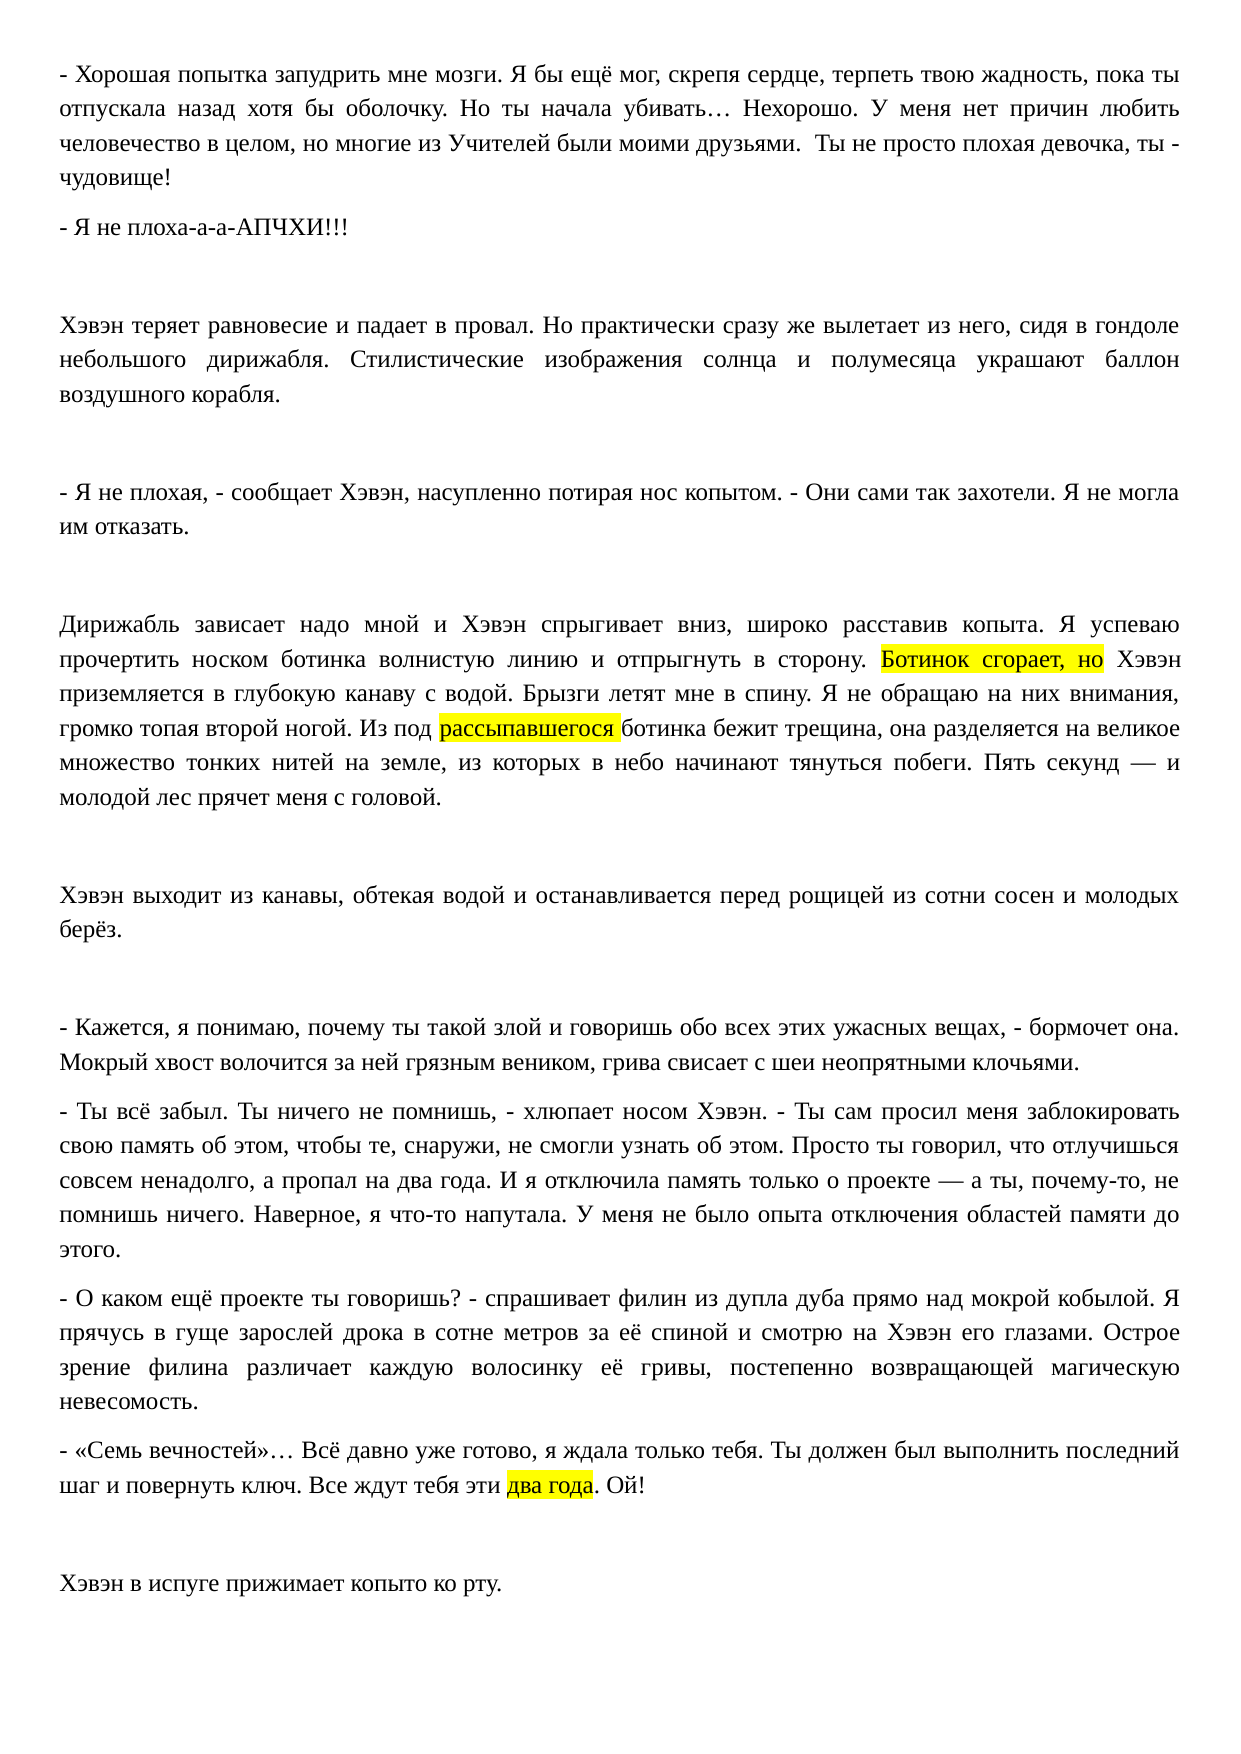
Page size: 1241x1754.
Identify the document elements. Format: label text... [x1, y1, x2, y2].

text Хэвэн в испуге прижимает копыто ко рту. [59, 1568, 1181, 1597]
text - Ты всё забыл. Ты ничего не помнишь, - хлюпает носом Хэвэн. - Ты сам просил меня заблокировать свою память об этом, чтобы те, снаружи, не смогли узнать об этом. Просто ты говорил, что отлучишься совсем ненадолго, а пропал на два года. И я отключила память только о проекте — а ты, почему-то, не помнишь ничего. Наверное, я что-то напутала. У меня не было опыта отключения областей памяти до этого. [59, 1096, 1181, 1263]
text - Я не плоха-а-а-АПЧХИ!!! [59, 212, 1181, 240]
text - «Семь вечностей»… Всё давно уже готово, я ждала только тебя. Ты должен был выполнить последний шаг и повернуть ключ. Все ждут тебя эти два года. Ой! [59, 1436, 1181, 1499]
text Хэвэн теряет равновесие и падает в провал. Но практически сразу же вылетает из него, сидя в гондоле небольшого дирижабля. Стилистические изображения солнца и полумесяца украшают баллон воздушного корабля. [59, 310, 1181, 407]
text - Кажется, я понимаю, почему ты такой злой и говоришь обо всех этих ужасных вещах, - бормочет она. Мокрый хвост волочится за ней грязным веником, грива свисает с шеи неопрятными клочьями. [59, 1012, 1181, 1076]
text Хэвэн выходит из канавы, обтекая водой и останавливается перед рощицей из сотни сосен и молодых берёз. [59, 880, 1181, 943]
text Дирижабль зависает надо мной и Хэвэн спрыгивает вниз, широко расставив копыта. Я успеваю прочертить носком ботинка волнистую линию и отпрыгнуть в сторону. Ботинок сгорает, но Хэвэн приземляется в глубокую канаву с водой. Брызги летят мне в спину. Я не обращаю на них внимания, громко топая второй ногой. Из под рассыпавшегося ботинка бежит трещина, она разделяется на великое множество тонких нитей на земле, из которых в небо начинают тянуться побеги. Пять секунд — и молодой лес прячет меня с головой. [59, 609, 1181, 811]
text - Я не плохая, - сообщает Хэвэн, насупленно потирая нос копытом. - Они сами так захотели. Я не могла им отказать. [59, 477, 1181, 540]
text - Хорошая попытка запудрить мне мозги. Я бы ещё мог, скрепя сердце, терпеть твою жадность, пока ты отпускала назад хотя бы оболочку. Но ты начала убивать… Нехорошо. У меня нет причин любить человечество в целом, но многие из Учителей были моими друзьями. Ты не просто плохая девочка, ты - чудовище! [59, 59, 1181, 191]
text - О каком ещё проекте ты говоришь? - спрашивает филин из дупла дуба прямо над мокрой кобылой. Я прячусь в гуще зарослей дрока в сотне метров за её спиной и смотрю на Хэвэн его глазами. Острое зрение филина различает каждую волосинку её гривы, постепенно возвращающей магическую невесомость. [59, 1283, 1181, 1415]
